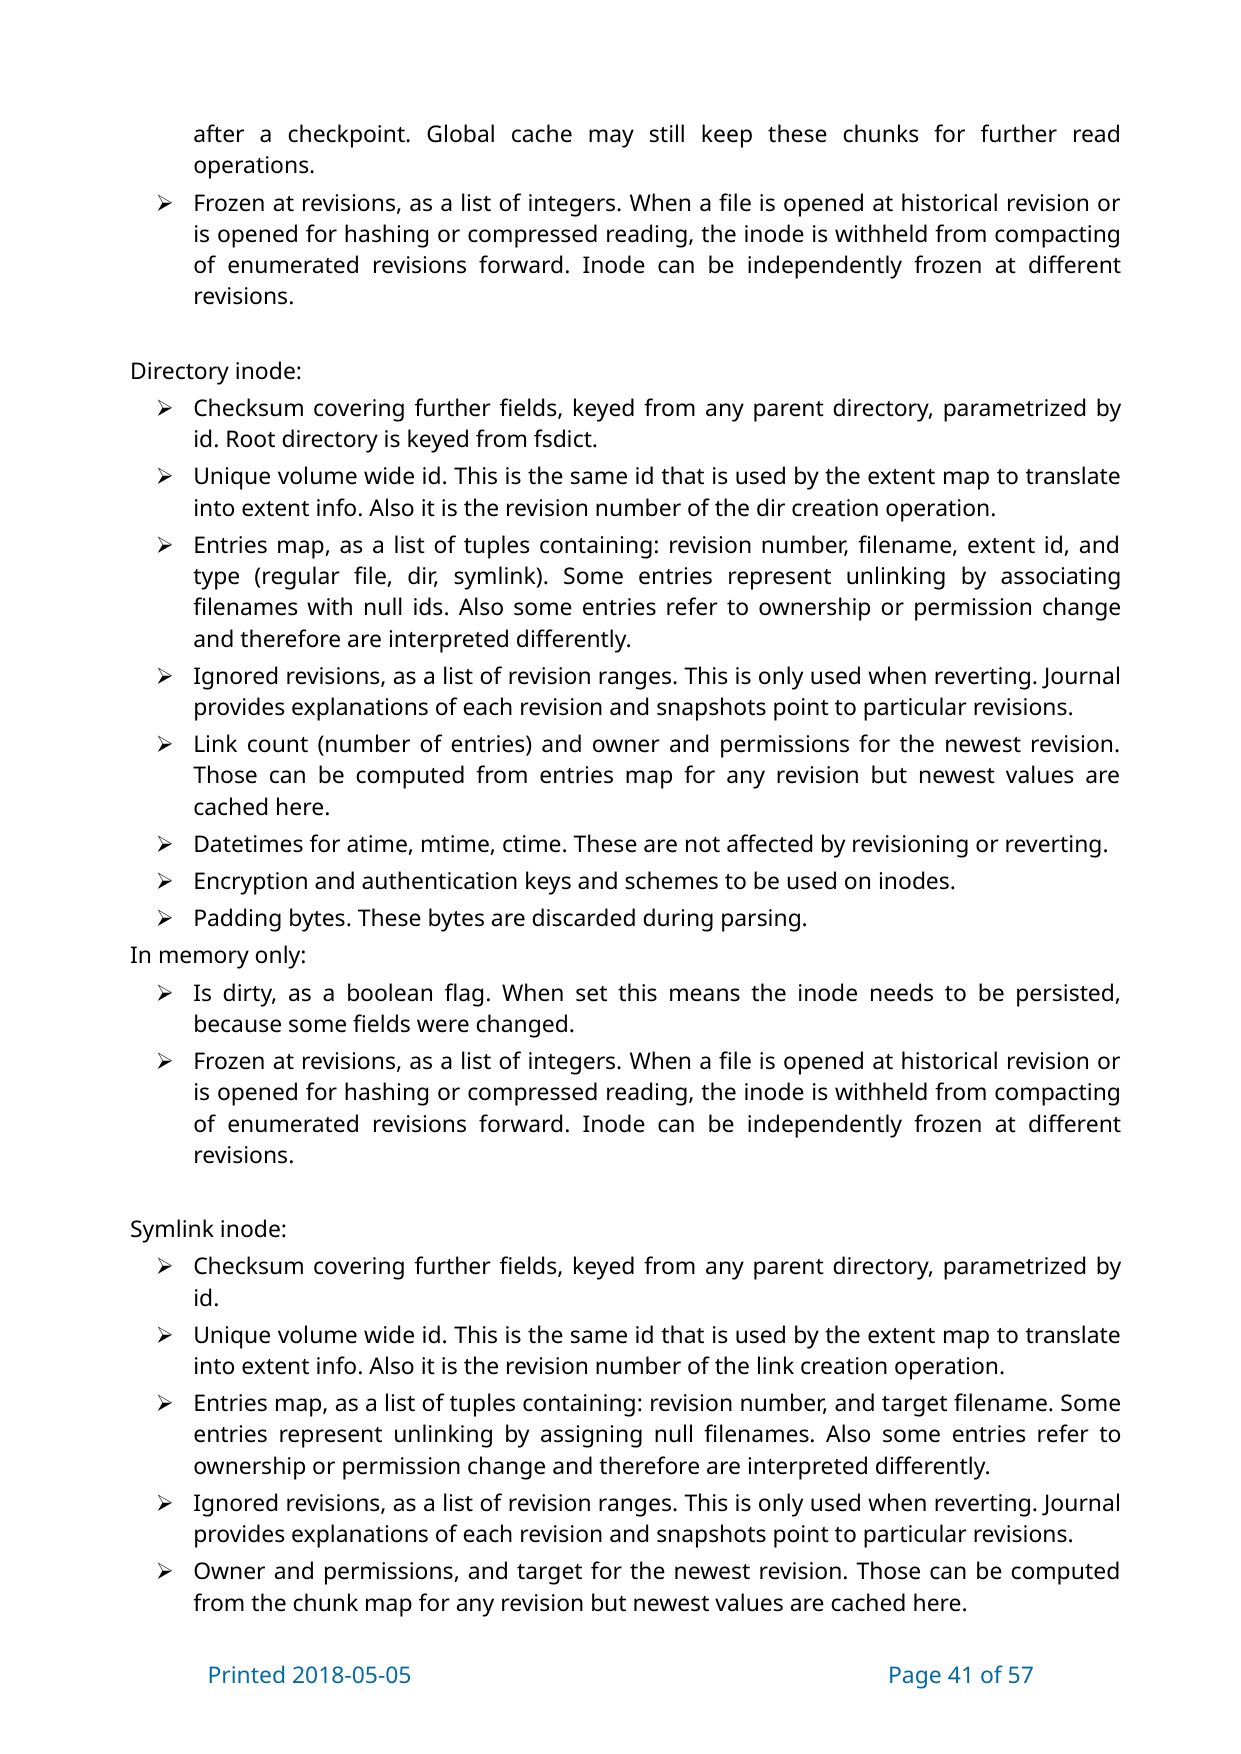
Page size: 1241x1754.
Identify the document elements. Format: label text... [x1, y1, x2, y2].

list Frozen at revisions, as a list of integers. When a file is opened at historical revision or is opened for hashing or compressed reading, the inode is withheld from compacting of enumerated revisions forward. Inode can be independently frozen at different revisions. [156, 1045, 1122, 1170]
list Unique volume wide id. This is the same id that is used by the extent map to translate into extent info. Also it is the revision number of the link creation operation. [156, 1319, 1122, 1381]
list Encryption and authentication keys and schemes to be used on inodes. [156, 865, 1122, 896]
list Is dirty, as a boolean flag. When set this means the inode needs to be persisted, because some fields were changed. [156, 977, 1122, 1039]
list Datetimes for atime, mtime, ctime. These are not affected by revisioning or reverting. [156, 828, 1122, 859]
text Directory inode: [118, 355, 1122, 386]
list Checksum covering further fields, keyed from any parent directory, parametrized by id. [156, 1250, 1122, 1313]
list Unique volume wide id. This is the same id that is used by the extent map to translate into extent info. Also it is the revision number of the dir creation operation. [156, 460, 1122, 523]
list Checksum covering further fields, keyed from any parent directory, parametrized by id. Root directory is keyed from fsdict. [156, 392, 1122, 454]
list Ignored revisions, as a list of revision ranges. This is only used when reverting. Journal provides explanations of each revision and snapshots point to particular revisions. [156, 1487, 1122, 1549]
list Entries map, as a list of tuples containing: revision number, and target filename. Some entries represent unlinking by assigning null filenames. Also some entries refer to ownership or permission change and therefore are interpreted differently. [156, 1387, 1122, 1481]
list Link count (number of entries) and owner and permissions for the newest revision. Those can be computed from entries map for any revision but newest values are cached here. [156, 728, 1122, 822]
list after a checkpoint. Global cache may still keep these chunks for further read operations. [156, 118, 1122, 181]
list Entries map, as a list of tuples containing: revision number, filename, extent id, and type (regular file, dir, symlink). Some entries represent unlinking by associating filenames with null ids. Also some entries refer to ownership or permission change and therefore are interpreted differently. [156, 529, 1122, 654]
text In memory only: [118, 939, 1122, 971]
text Symlink inode: [118, 1213, 1122, 1244]
list Owner and permissions, and target for the newest revision. Those can be computed from the chunk map for any revision but newest values are cached here. [156, 1555, 1122, 1618]
list Padding bytes. These bytes are discarded during parsing. [156, 902, 1122, 933]
list Ignored revisions, as a list of revision ranges. This is only used when reverting. Journal provides explanations of each revision and snapshots point to particular revisions. [156, 660, 1122, 722]
list Frozen at revisions, as a list of integers. When a file is opened at historical revision or is opened for hashing or compressed reading, the inode is withheld from compacting of enumerated revisions forward. Inode can be independently frozen at different revisions. [156, 187, 1122, 312]
